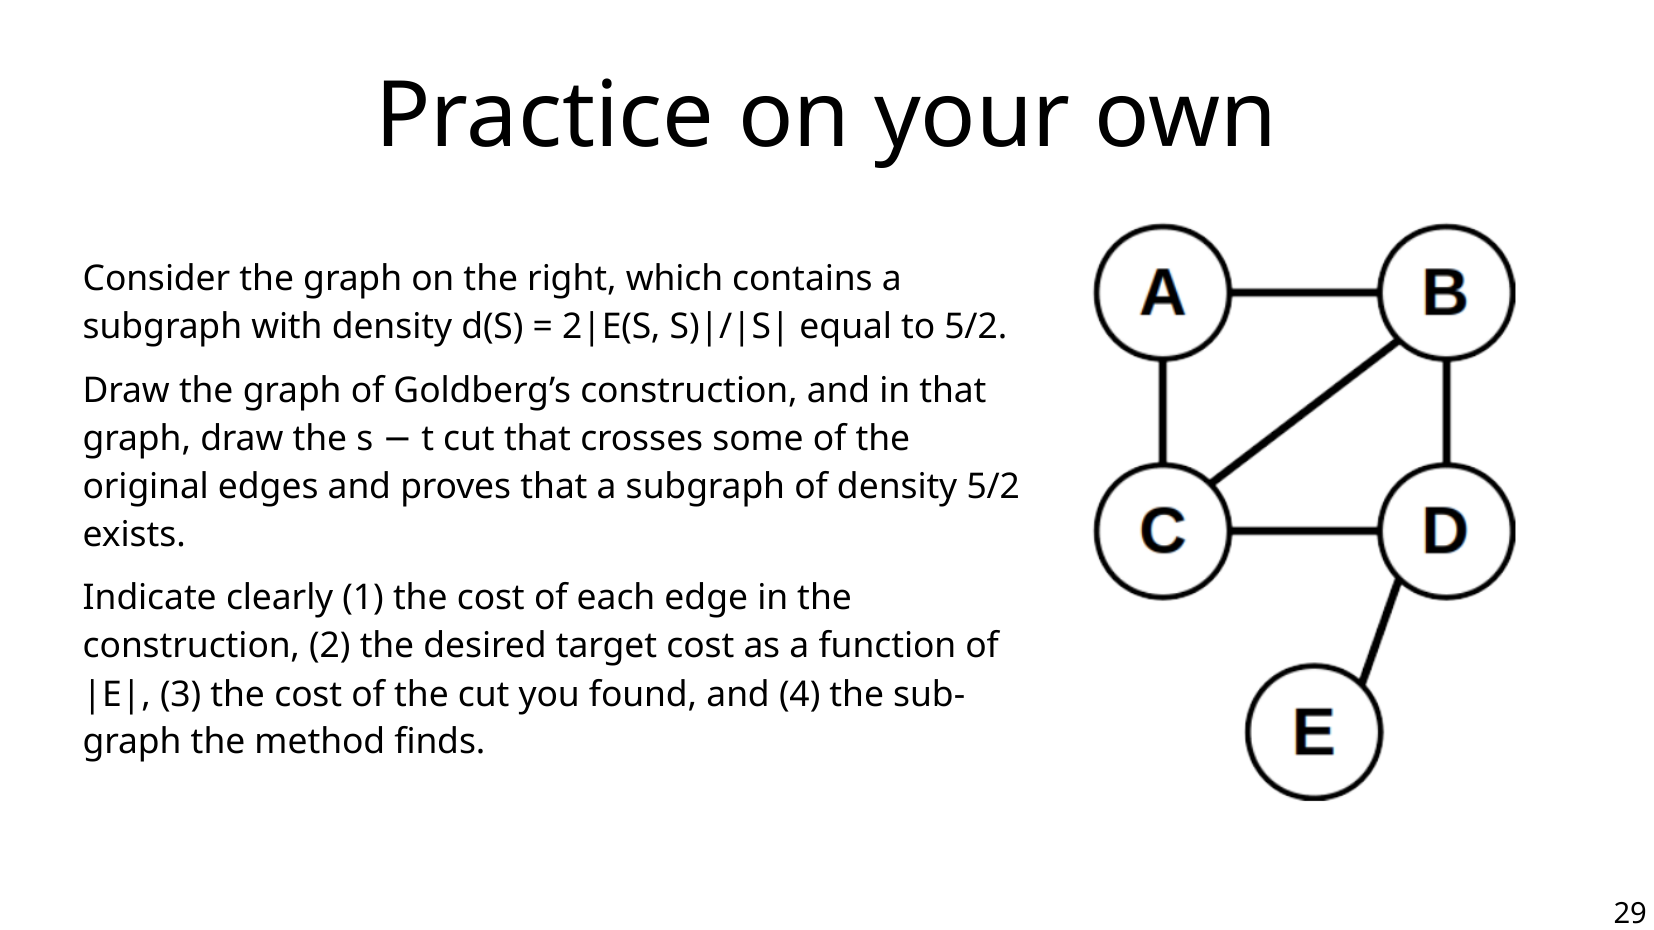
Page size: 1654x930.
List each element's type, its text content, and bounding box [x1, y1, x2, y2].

picture [1055, 204, 1561, 826]
title Practice on your own [82, 37, 1571, 186]
list Consider the graph on the right, which contains a subgraph with density d(S) = 2|E(S, S)|/|S| equal to 5/2. Draw the graph of Goldberg’s construction, and in that graph, draw the s − t cut that crosses some of the original edges and proves that a subgraph of density 5/2 exists. Indicate clearly (1) the cost of each edge in the construction, (2) the desired target cost as a function of |E|, (3) the cost of the cut you found, and (4) the sub-graph the method finds. [82, 252, 1021, 793]
